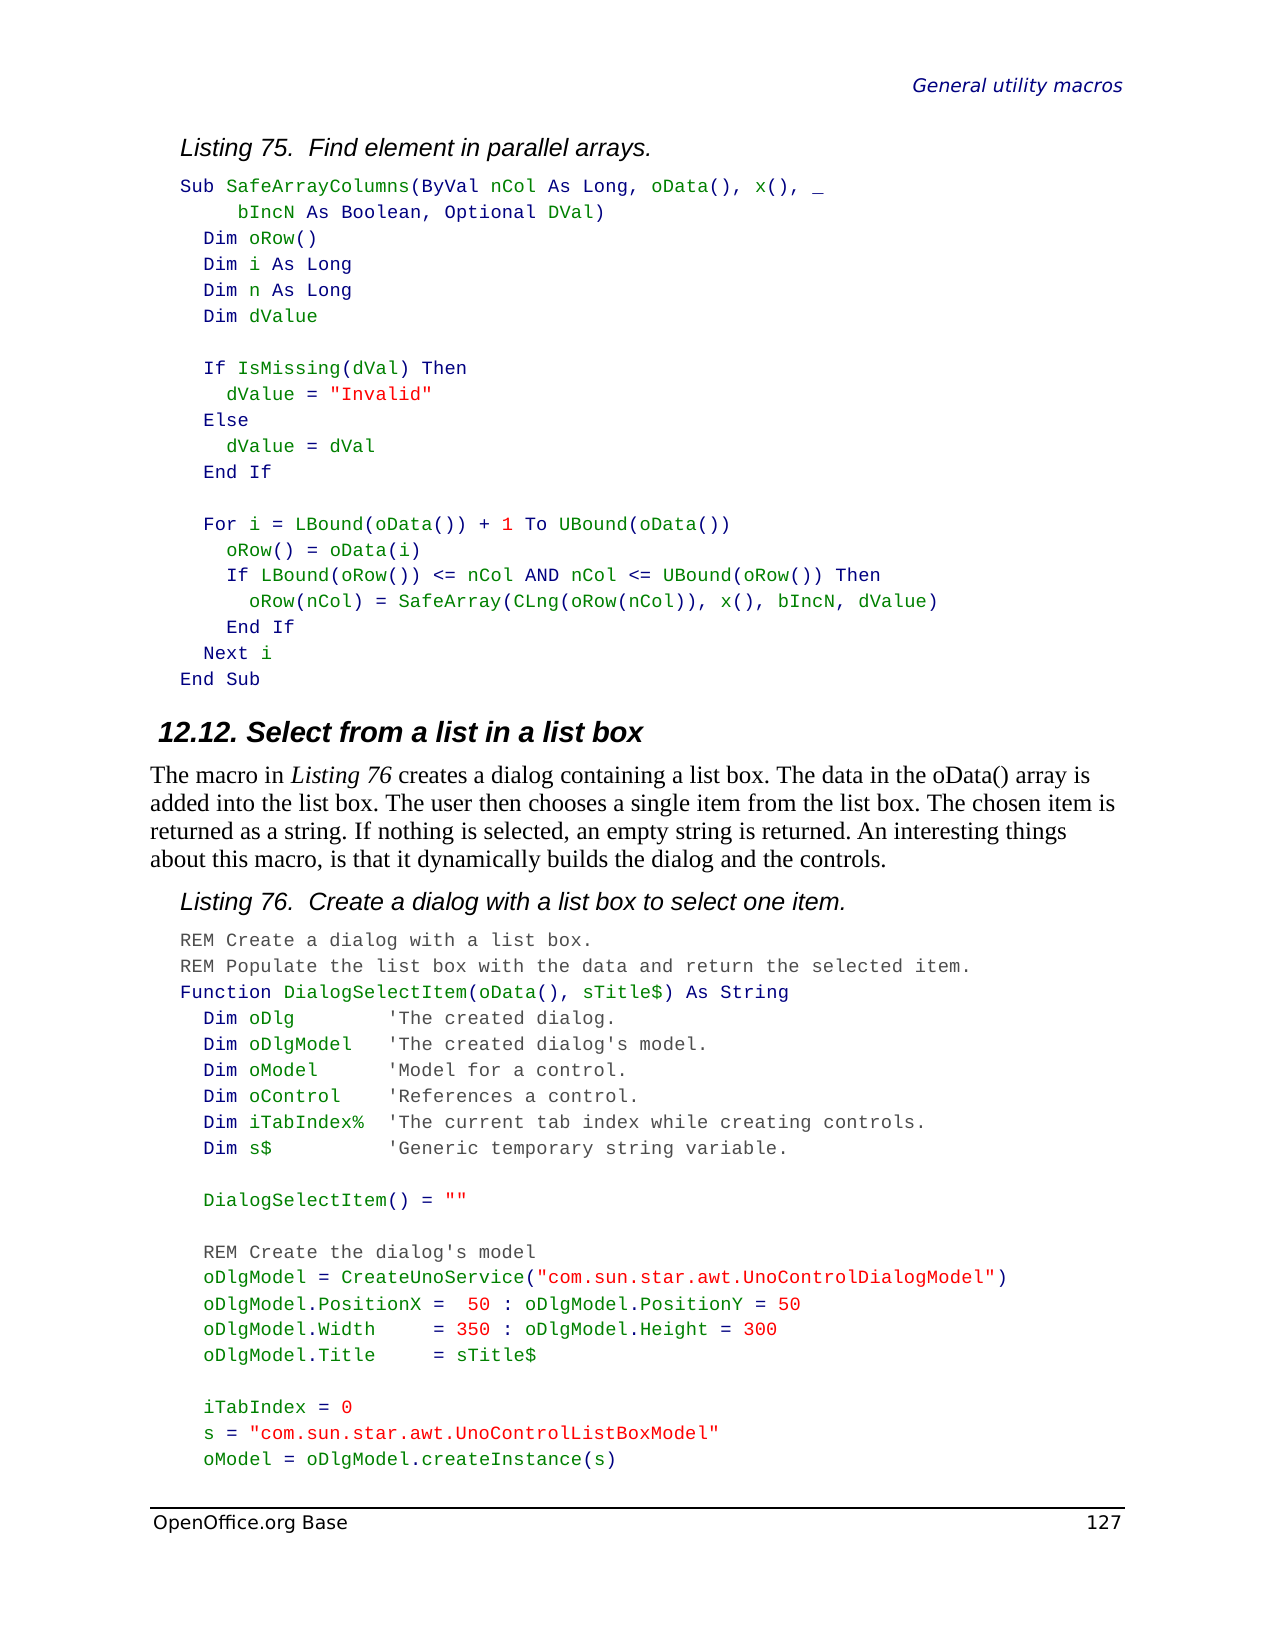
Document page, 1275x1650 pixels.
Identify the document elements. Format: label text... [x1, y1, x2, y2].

text dValue = "Invalid" [180, 384, 1125, 406]
text The macro in Listing 76 creates a dialog containing a list box. The data in the oData() array is added into the list box. The user then chooses a single item from the list box. The chosen item is returned as a string. If nothing is selected, an empty string is returned. An interesting things about this macro, is that it dynamically builds the dialog and the controls. [150, 761, 1125, 873]
text If LBound(oRow()) <= nCol AND nCol <= UBound(oRow()) Then [180, 566, 1125, 587]
text dValue = dVal [180, 436, 1125, 458]
text Dim iTabIndex% 'The current tab index while creating controls. [180, 1112, 1125, 1134]
text Dim oDlgModel 'The created dialog's model. [180, 1034, 1125, 1056]
text For i = LBound(oData()) + 1 To UBound(oData()) [180, 514, 1125, 535]
text REM Populate the list box with the data and return the selected item. [180, 957, 1125, 978]
text REM Create the dialog's model [180, 1242, 1125, 1263]
list Listing 75. Find element in parallel arrays. [180, 134, 1125, 162]
text Dim oModel 'Model for a control. [180, 1060, 1125, 1082]
text oDlgModel.PositionX = 50 : oDlgModel.PositionY = 50 [180, 1294, 1125, 1315]
subtitle Select from a list in a list box [150, 716, 1125, 748]
text End Sub [180, 669, 1125, 691]
text End If [180, 462, 1125, 483]
text Sub SafeArrayColumns(ByVal nCol As Long, oData(), x(), _ [180, 177, 1125, 198]
text Next i [180, 644, 1125, 665]
text Dim oControl 'References a control. [180, 1086, 1125, 1108]
text Function DialogSelectItem(oData(), sTitle$) As String [180, 983, 1125, 1004]
text oDlgModel.Title = sTitle$ [180, 1346, 1125, 1367]
text If IsMissing(dVal) Then [180, 358, 1125, 380]
text oRow() = oData(i) [180, 540, 1125, 561]
text oRow(nCol) = SafeArray(CLng(oRow(nCol)), x(), bIncN, dValue) [180, 592, 1125, 613]
text oModel = oDlgModel.createInstance(s) [180, 1449, 1125, 1471]
text Dim n As Long [180, 281, 1125, 302]
text Dim s$ 'Generic temporary string variable. [180, 1138, 1125, 1160]
text Dim i As Long [180, 254, 1125, 276]
text oDlgModel.Width = 350 : oDlgModel.Height = 300 [180, 1320, 1125, 1341]
text Dim oRow() [180, 229, 1125, 250]
list Listing 76. Create a dialog with a list box to select one item. [180, 888, 1125, 916]
text Dim oDlg 'The created dialog. [180, 1008, 1125, 1030]
text bIncN As Boolean, Optional DVal) [180, 203, 1125, 224]
text s = "com.sun.star.awt.UnoControlListBoxModel" [180, 1423, 1125, 1445]
text Else [180, 410, 1125, 432]
text iTabIndex = 0 [180, 1398, 1125, 1419]
text DialogSelectItem() = "" [180, 1190, 1125, 1212]
text oDlgModel = CreateUnoService("com.sun.star.awt.UnoControlDialogModel") [180, 1268, 1125, 1289]
text End If [180, 618, 1125, 639]
text REM Create a dialog with a list box. [180, 931, 1125, 952]
text Dim dValue [180, 306, 1125, 328]
